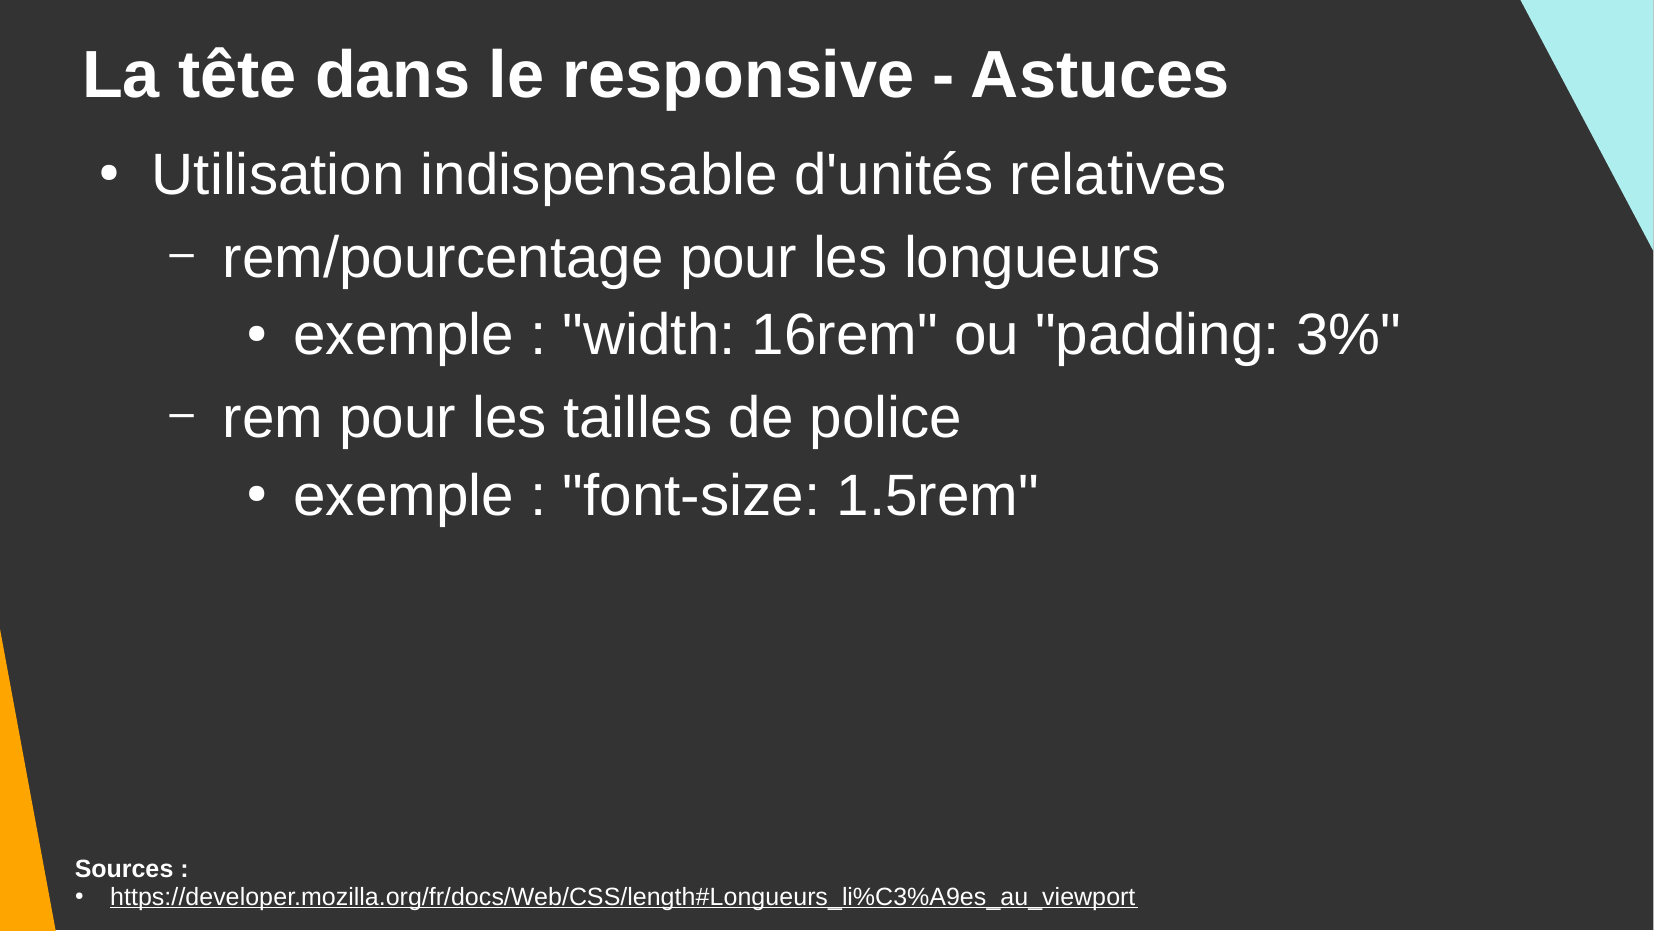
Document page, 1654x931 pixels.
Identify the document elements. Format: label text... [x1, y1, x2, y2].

text_box Sources : https://developer.mozilla.org/fr/docs/Web/CSS/length#Longueurs_li%C3%A9es_au_viewport [60, 847, 1546, 928]
text_box [1520, 0, 1654, 253]
list Utilisation indispensable d'unités relatives rem/pourcentage pour les longueurs exemple : "width: 16rem" ou "padding: 3%" rem pour les tailles de police exemple : "font-size: 1.5rem" [80, 141, 1605, 662]
text_box [0, 628, 56, 931]
title La tête dans le responsive - Astuces [82, 37, 1571, 112]
